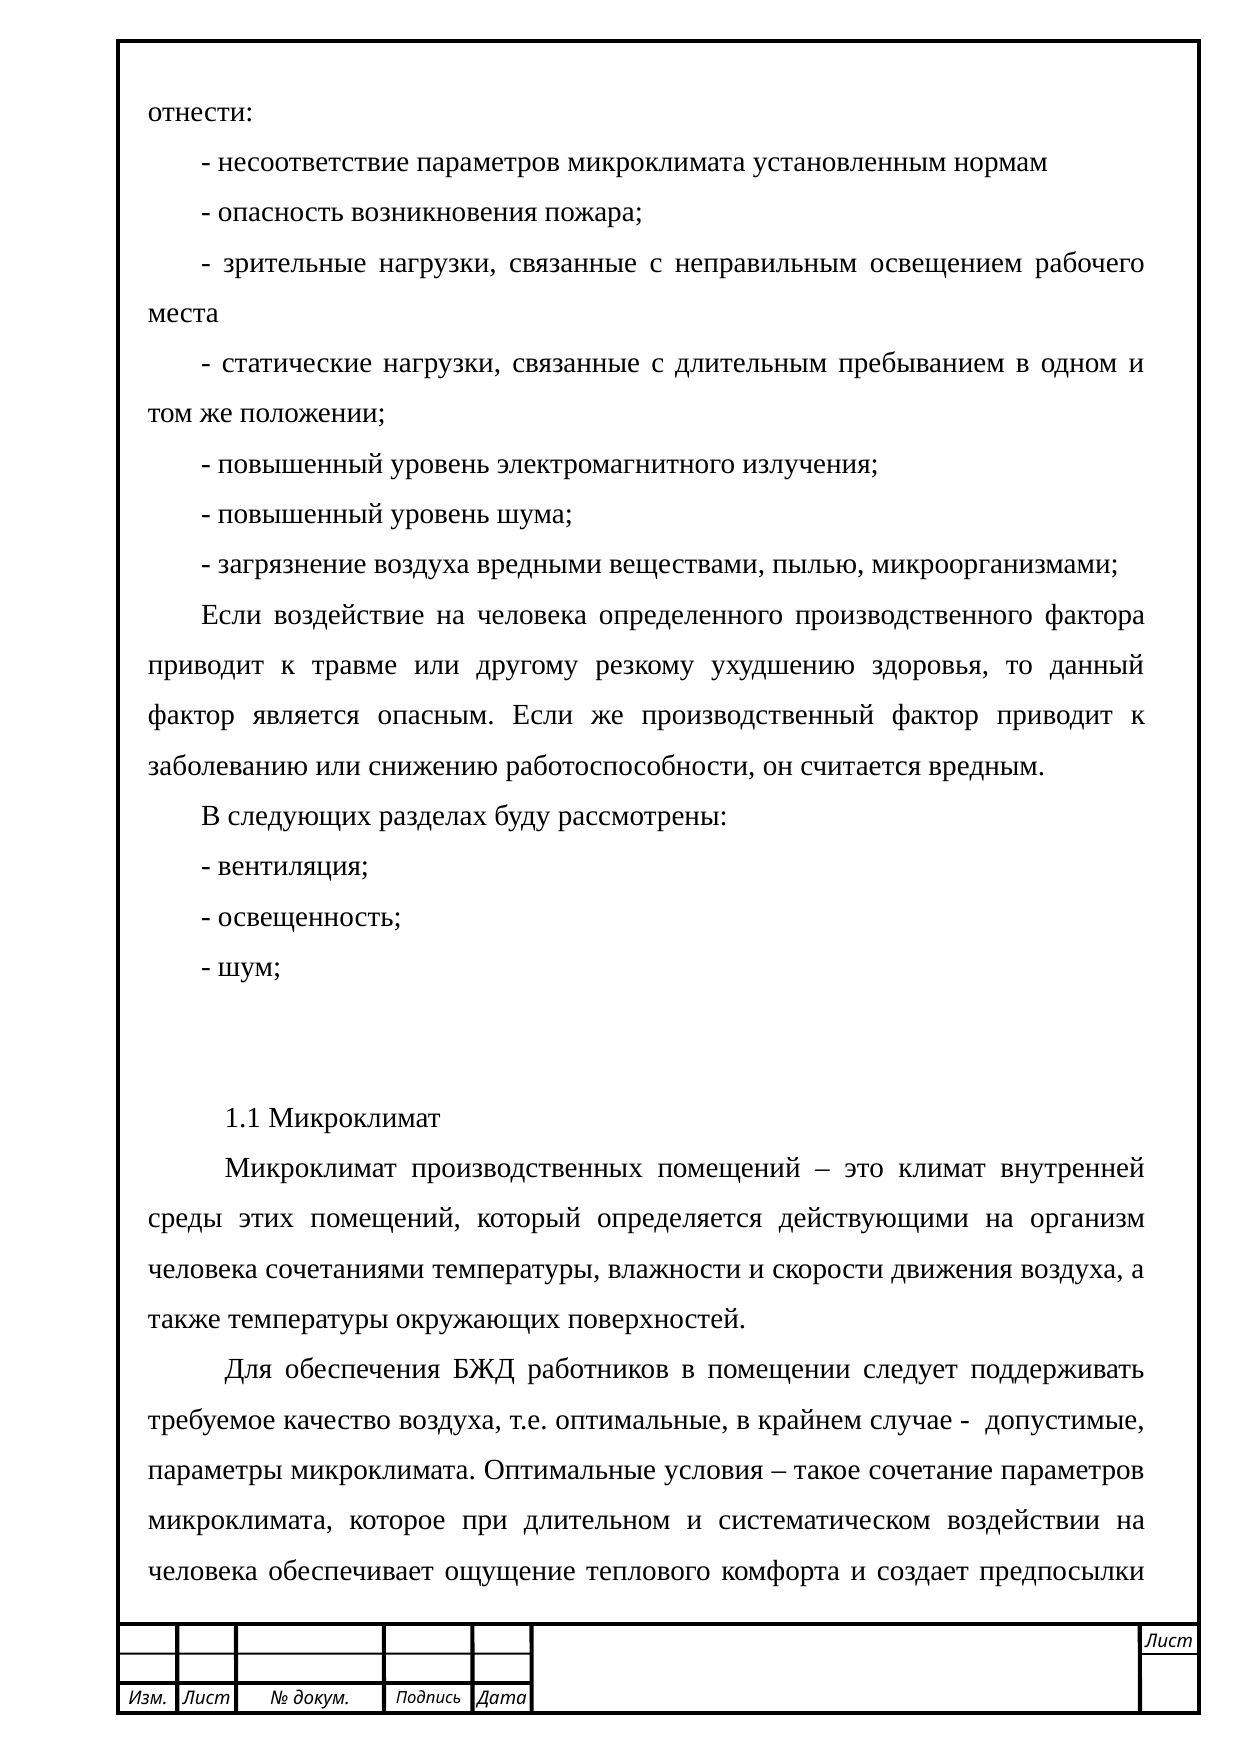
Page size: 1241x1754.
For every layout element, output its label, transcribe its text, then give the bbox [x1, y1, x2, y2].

text отнести: [148, 94, 1146, 127]
text - несоответствие параметров микроклимата установленным нормам [148, 144, 1146, 178]
text - вентиляция; [148, 848, 1146, 882]
text - загрязнение воздуха вредными веществами, пылью, микроорганизмами; [148, 547, 1146, 580]
text В следующих разделах буду рассмотрены: [148, 798, 1146, 832]
text - повышенный уровень электромагнитного излучения; [148, 446, 1146, 479]
text - шум; [148, 949, 1146, 983]
text 1.1 Микроклимат [148, 1100, 1146, 1133]
text - освещенность; [148, 899, 1146, 932]
text Микроклимат производственных помещений – это климат внутренней среды этих помещений, который определяется действующими на организм человека сочетаниями температуры, влажности и скорости движения воздуха, а также температуры окружающих поверхностей. [148, 1150, 1146, 1335]
text Для обеспечения БЖД работников в помещении следует поддерживать требуемое качество воздуха, т.е. оптимальные, в крайнем случае - допустимые, параметры микроклимата. Оптимальные условия – такое сочетание параметров микроклимата, которое при длительном и систематическом воздействии на человека обеспечивает ощущение теплового комфорта и создает предпосылки [148, 1352, 1146, 1586]
text - зрительные нагрузки, связанные с неправильным освещением рабочего места [148, 245, 1146, 328]
text - статические нагрузки, связанные с длительным пребыванием в одном и том же положении; [148, 345, 1146, 429]
text Если воздействие на человека определенного производственного фактора приводит к травме или другому резкому ухудшению здоровья, то данный фактор является опасным. Если же производственный фактор приводит к заболеванию или снижению работоспособности, он считается вредным. [148, 597, 1146, 781]
text - повышенный уровень шума; [148, 496, 1146, 530]
text - опасность возникновения пожара; [148, 194, 1146, 228]
